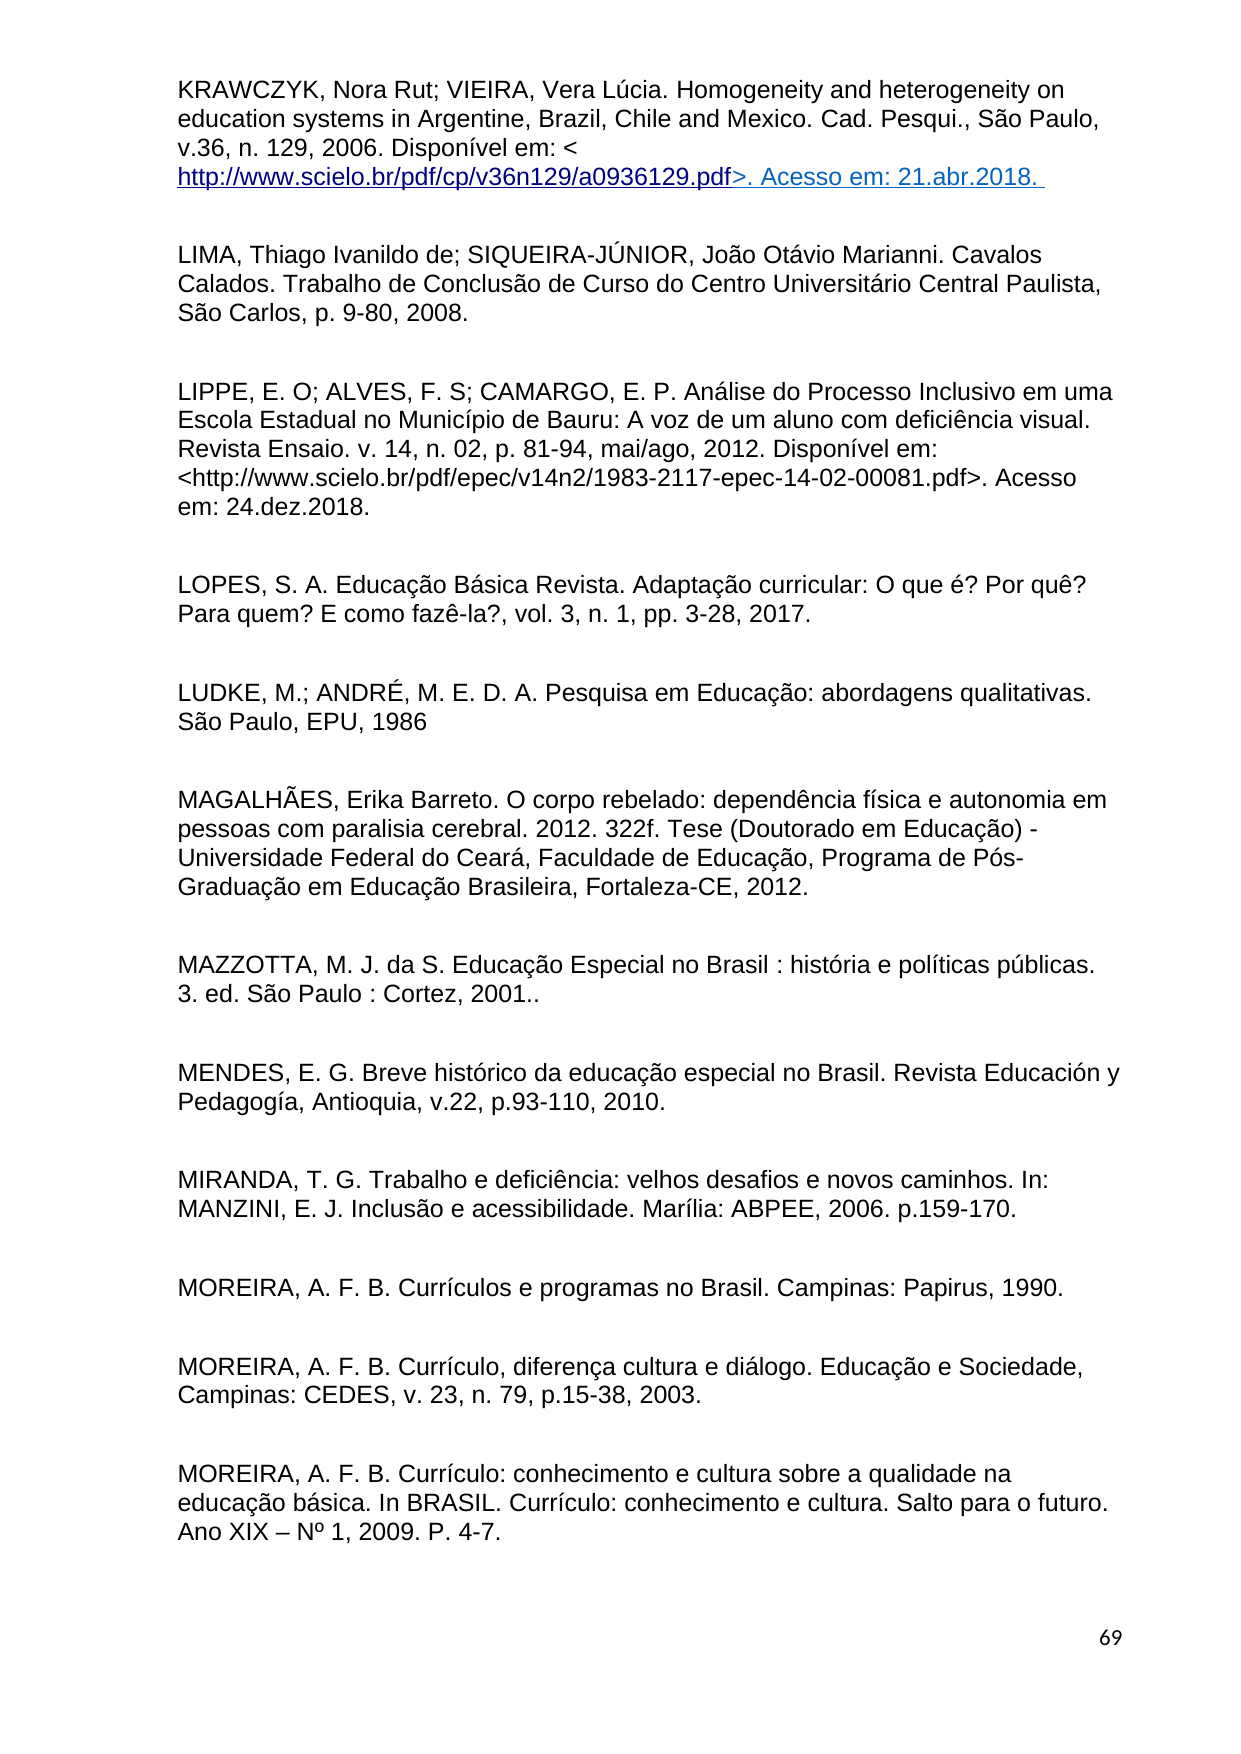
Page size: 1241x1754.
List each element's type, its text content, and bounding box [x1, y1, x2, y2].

text MAZZOTTA, M. J. da S. Educação Especial no Brasil : história e políticas públicas. 3. ed. São Paulo : Cortez, 2001.. [177, 950, 1122, 1008]
text LOPES, S. A. Educação Básica Revista. Adaptação curricular: O que é? Por quê? Para quem? E como fazê-la?, vol. 3, n. 1, pp. 3-28, 2017. [177, 570, 1122, 628]
text MENDES, E. G. Breve histórico da educação especial no Brasil. Revista Educación y Pedagogía, Antioquia, v.22, p.93-110, 2010. [177, 1058, 1122, 1115]
text KRAWCZYK, Nora Rut; VIEIRA, Vera Lúcia. Homogeneity and heterogeneity on education systems in Argentine, Brazil, Chile and Mexico. Cad. Pesqui., São Paulo, v.36, n. 129, 2006. Disponível em: < http://www.scielo.br/pdf/cp/v36n129/a0936129.pdf>. Acesso em: 21.abr.2018. [177, 75, 1122, 190]
text LIMA, Thiago Ivanildo de; SIQUEIRA-JÚNIOR, João Otávio Marianni. Cavalos Calados. Trabalho de Conclusão de Curso do Centro Universitário Central Paulista, São Carlos, p. 9-80, 2008. [177, 240, 1122, 327]
text MAGALHÃES, Erika Barreto. O corpo rebelado: dependência física e autonomia em pessoas com paralisia cerebral. 2012. 322f. Tese (Doutorado em Educação) - Universidade Federal do Ceará, Faculdade de Educação, Programa de Pós-Graduação em Educação Brasileira, Fortaleza-CE, 2012. [177, 785, 1122, 900]
text MIRANDA, T. G. Trabalho e deficiência: velhos desafios e novos caminhos. In: MANZINI, E. J. Inclusão e acessibilidade. Marília: ABPEE, 2006. p.159-170. [177, 1165, 1122, 1223]
text MOREIRA, A. F. B. Currículo, diferença cultura e diálogo. Educação e Sociedade, Campinas: CEDES, v. 23, n. 79, p.15-38, 2003. [177, 1352, 1122, 1409]
text LUDKE, M.; ANDRÉ, M. E. D. A. Pesquisa em Educação: abordagens qualitativas. São Paulo, EPU, 1986 [177, 678, 1122, 735]
text MOREIRA, A. F. B. Currículo: conhecimento e cultura sobre a qualidade na educação básica. In BRASIL. Currículo: conhecimento e cultura. Salto para o futuro. Ano XIX – Nº 1, 2009. P. 4-7. [177, 1459, 1122, 1545]
text LIPPE, E. O; ALVES, F. S; CAMARGO, E. P. Análise do Processo Inclusivo em uma Escola Estadual no Município de Bauru: A voz de um aluno com deficiência visual. Revista Ensaio. v. 14, n. 02, p. 81-94, mai/ago, 2012. Disponível em: <http://www.scielo.br/pdf/epec/v14n2/1983-2117-epec-14-02-00081.pdf>. Acesso em: 24.dez.2018. [177, 377, 1122, 520]
text MOREIRA, A. F. B. Currículos e programas no Brasil. Campinas: Papirus, 1990. [177, 1273, 1122, 1302]
